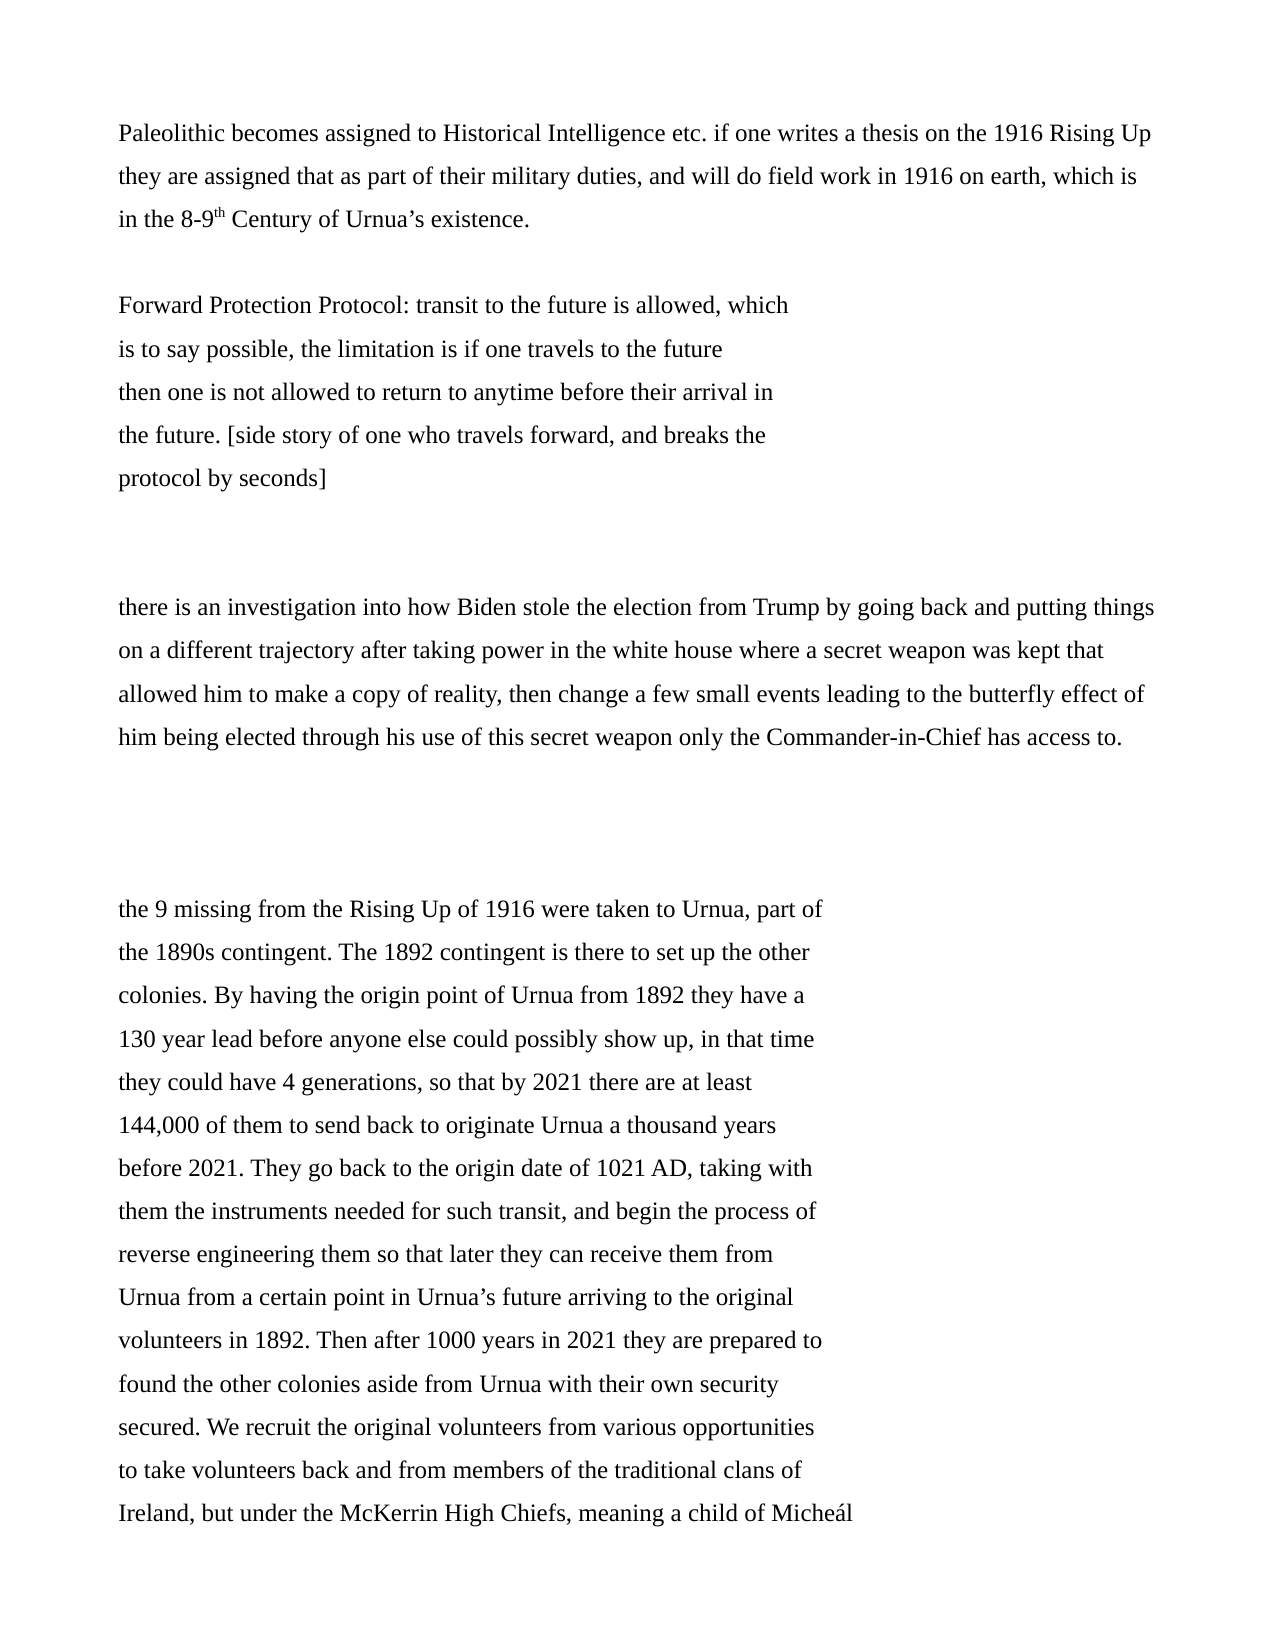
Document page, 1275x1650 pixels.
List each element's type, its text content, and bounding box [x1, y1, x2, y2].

text there is an investigation into how Biden stole the election from Trump by going back and putting things on a different trajectory after taking power in the white house where a secret weapon was kept that allowed him to make a copy of reality, then change a few small events leading to the butterfly effect of him being elected through his use of this secret weapon only the Commander-in-Chief has access to. [118, 592, 1157, 751]
text Paleolithic becomes assigned to Historical Intelligence etc. if one writes a thesis on the 1916 Rising Up they are assigned that as part of their military duties, and will do field work in 1916 on earth, which is in the 8-9th Century of Urnua’s existence. Forward Protection Protocol: transit to the future is allowed, which is to say possible, the limitation is if one travels to the future then one is not allowed to return to anytime before their arrival in the future. [side story of one who travels forward, and breaks the protocol by seconds] [118, 118, 1157, 578]
text the 9 missing from the Rising Up of 1916 were taken to Urnua, part of the 1890s contingent. The 1892 contingent is there to set up the other colonies. By having the origin point of Urnua from 1892 they have a 130 year lead before anyone else could possibly show up, in that time they could have 4 generations, so that by 2021 there are at least 144,000 of them to send back to originate Urnua a thousand years before 2021. They go back to the origin date of 1021 AD, taking with them the instruments needed for such transit, and begin the process of reverse engineering them so that later they can receive them from Urnua from a certain point in Urnua’s future arriving to the original volunteers in 1892. Then after 1000 years in 2021 they are prepared to found the other colonies aside from Urnua with their own security secured. We recruit the original volunteers from various opportunities to take volunteers back and from members of the traditional clans of Ireland, but under the McKerrin High Chiefs, meaning a child of Micheál [118, 851, 1157, 1527]
